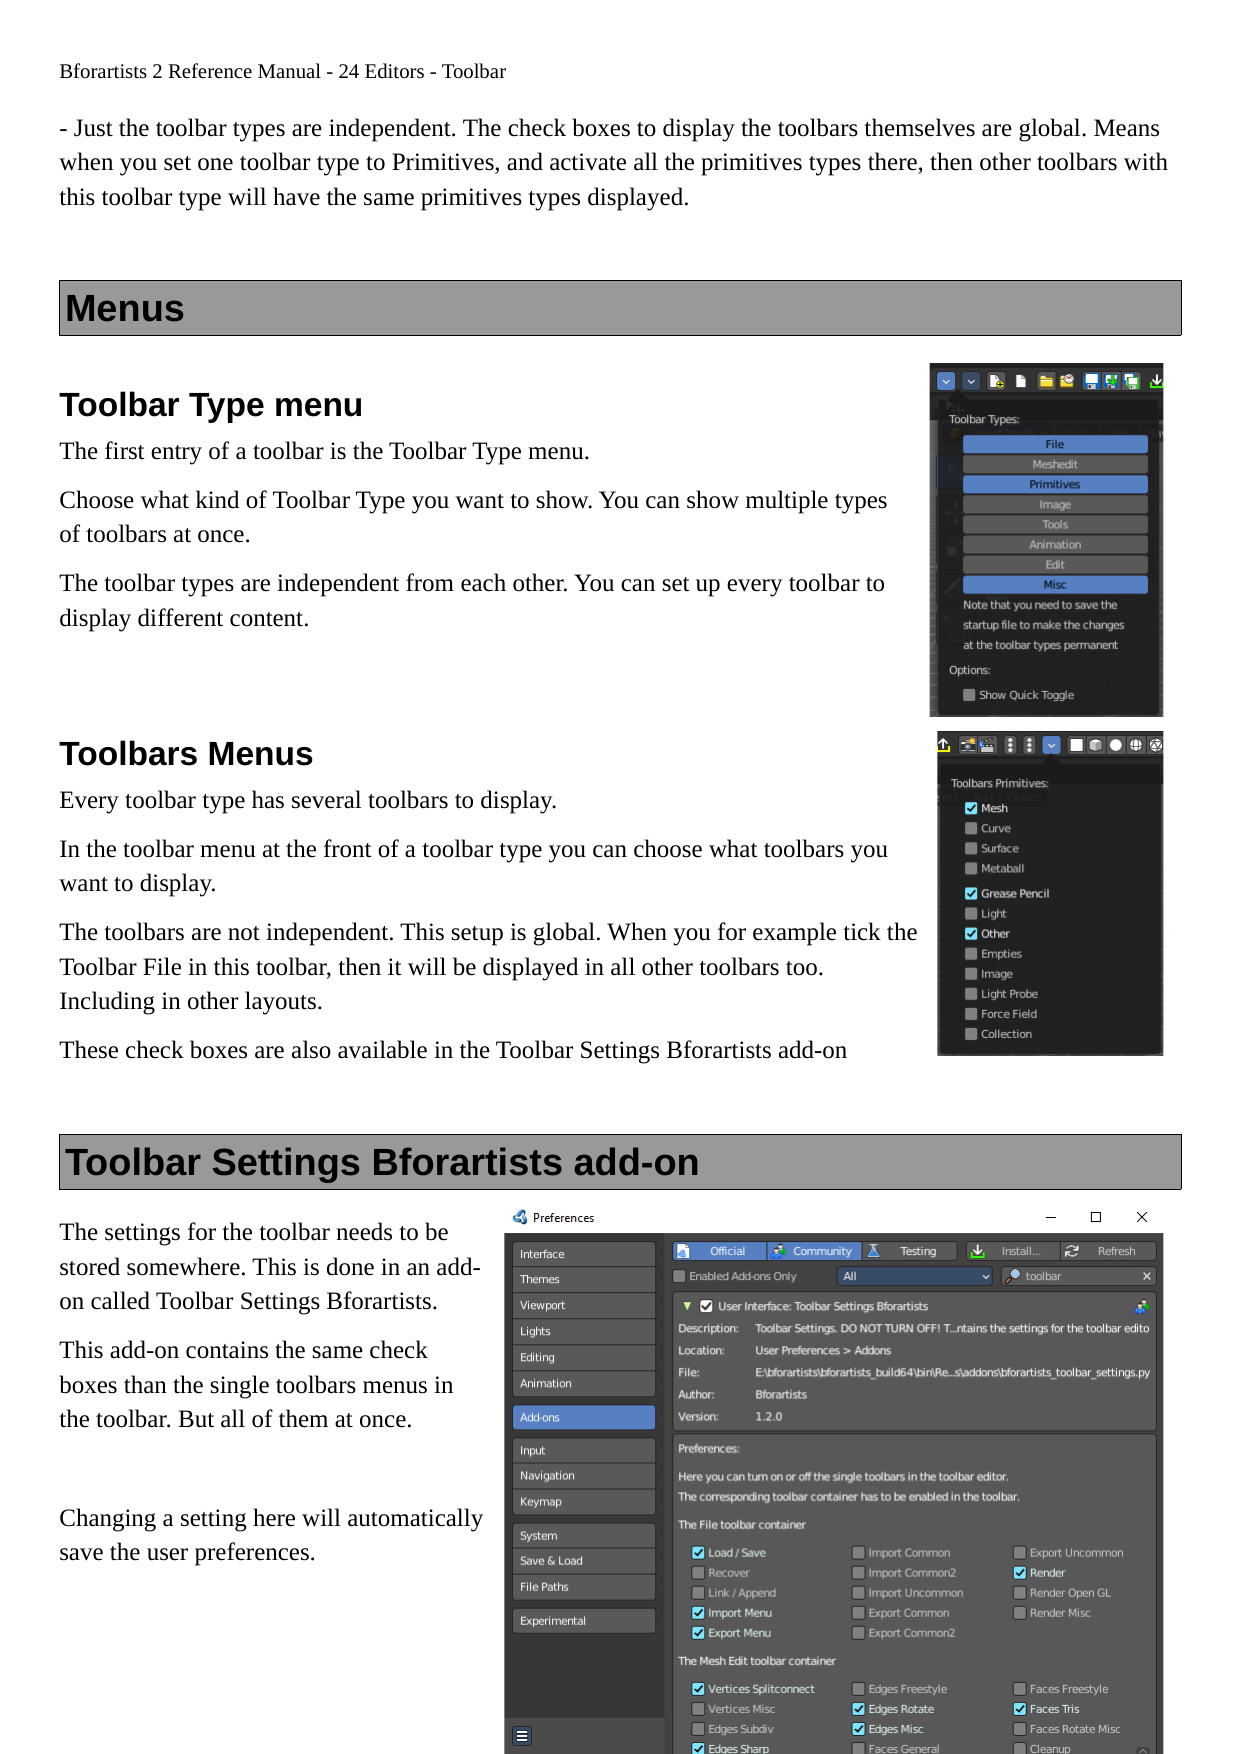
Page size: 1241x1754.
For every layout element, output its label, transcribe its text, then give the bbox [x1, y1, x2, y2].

text This add-on contains the same check boxes than the single toolbars menus in the toolbar. But all of them at once. [59, 1336, 504, 1433]
text - Just the toolbar types are independent. The check boxes to display the toolbars themselves are global. Means when you set one toolbar type to Primitives, and activate all the primitives types there, then other toolbars with this toolbar type will have the same primitives types displayed. [59, 113, 1181, 210]
text The settings for the toolbar needs to be stored somewhere. This is done in an add-on called Toolbar Settings Bforartists. [59, 1217, 504, 1315]
text These check boxes are also available in the Toolbar Settings Bforartists add-on [59, 1035, 1181, 1064]
text Choose what kind of Toolbar Type you want to show. You can show multiple types of toolbars at once. [59, 485, 929, 548]
picture [929, 363, 1164, 717]
picture [937, 731, 1164, 1056]
table_header Menus [60, 281, 1181, 335]
subtitle Toolbars Menus [59, 733, 937, 772]
subtitle [1164, 384, 1181, 423]
subtitle [1164, 733, 1181, 772]
text Changing a setting here will automatically save the user preferences. [59, 1503, 504, 1566]
picture [504, 1203, 1164, 1754]
subtitle Toolbar Type menu [59, 384, 929, 423]
text Every toolbar type has several toolbars to display. [59, 785, 937, 813]
text The toolbar types are independent from each other. You can set up every toolbar to display different content. [59, 568, 929, 632]
text In the toolbar menu at the front of a toolbar type you can choose what toolbars you want to display. [59, 834, 937, 897]
text The toolbars are not independent. This setup is global. When you for example tick the Toolbar File in this toolbar, then it will be displayed in all other toolbars too. Including in other layouts. [59, 917, 937, 1015]
table_header Toolbar Settings Bforartists add-on [60, 1135, 1181, 1189]
text The first entry of a toolbar is the Toolbar Type menu. [59, 436, 929, 464]
